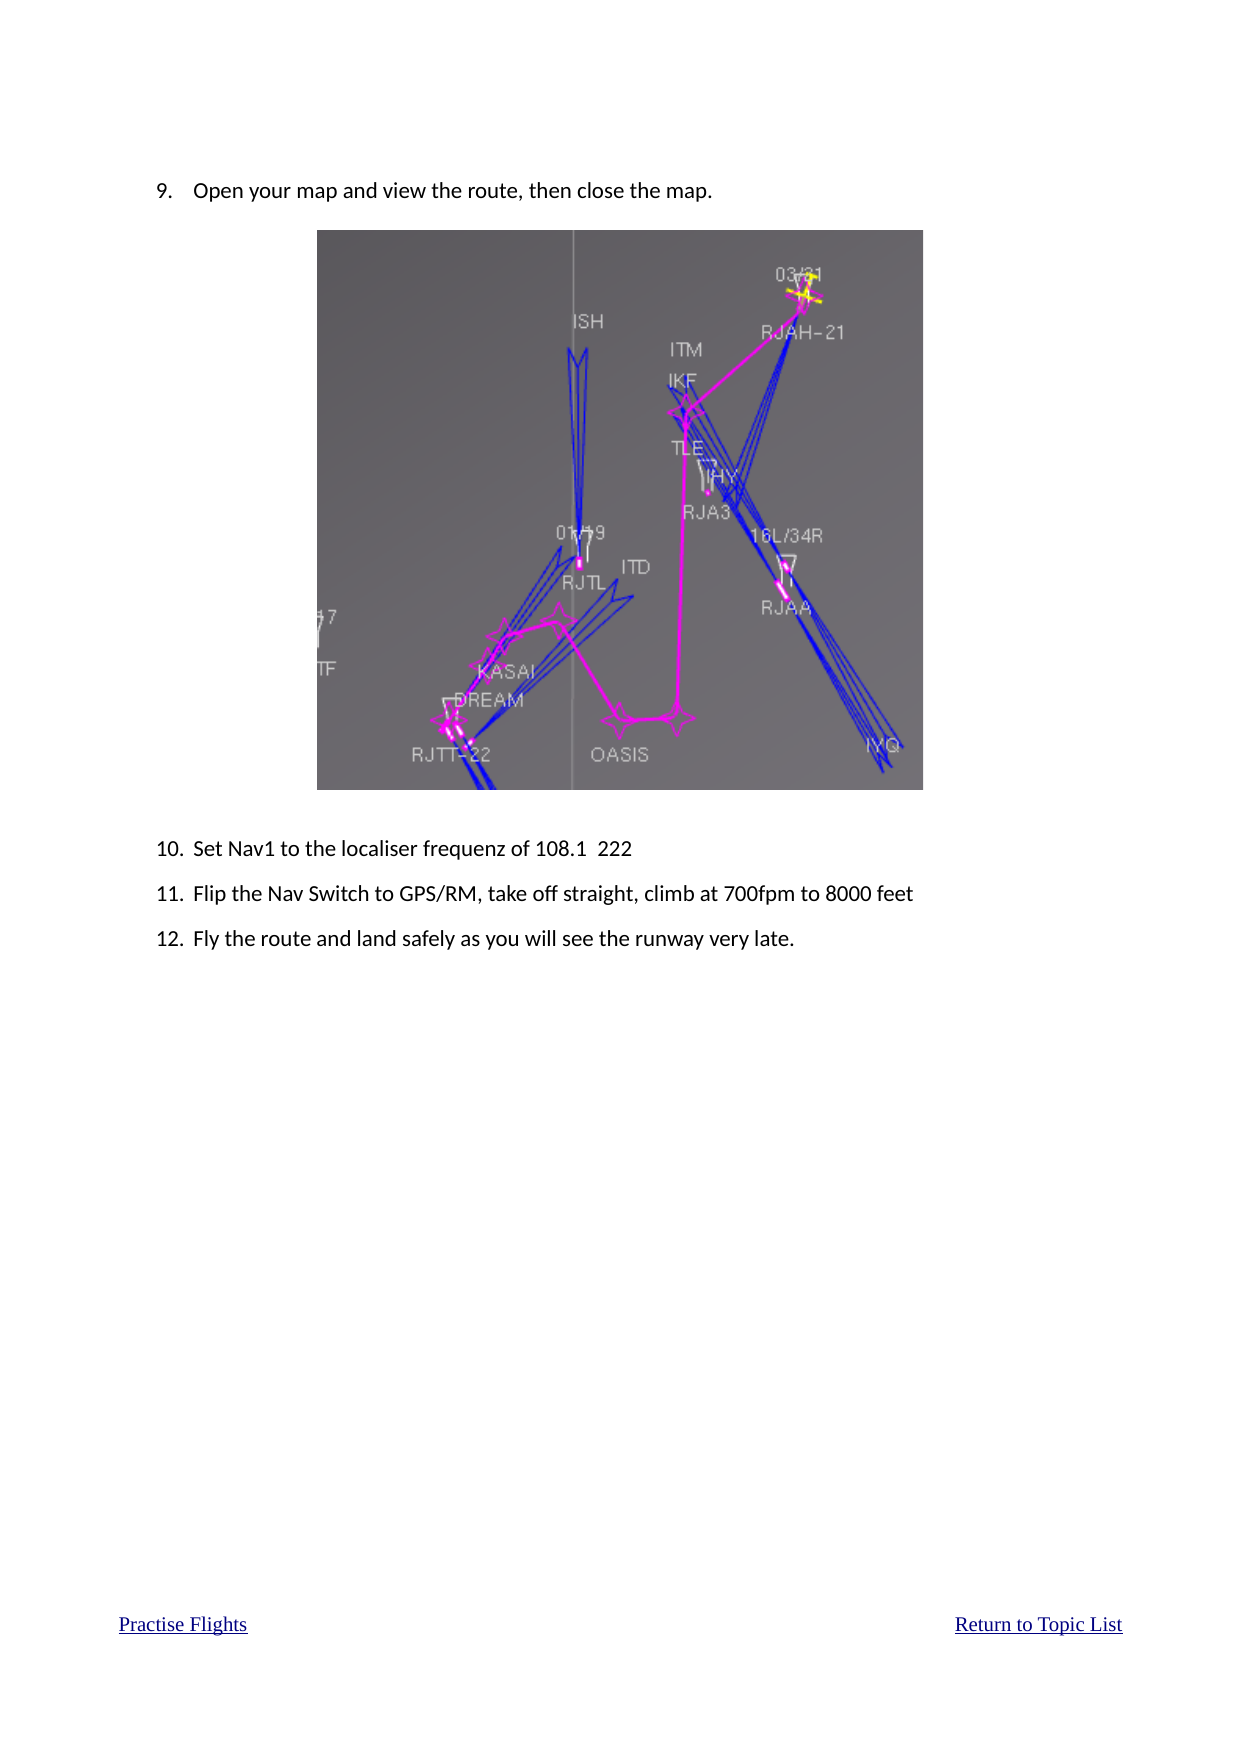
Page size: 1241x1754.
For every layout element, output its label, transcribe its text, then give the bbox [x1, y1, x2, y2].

picture [317, 230, 924, 790]
list Set Nav1 to the localiser frequenz of 108.1 222 [156, 834, 1122, 862]
list Open your map and view the route, then close the map. [156, 176, 1122, 818]
list Fly the route and land safely as you will see the runway very late. [156, 924, 1122, 980]
list Flip the Nav Switch to GPS/RM, take off straight, climb at 700fpm to 8000 feet [156, 879, 1122, 907]
